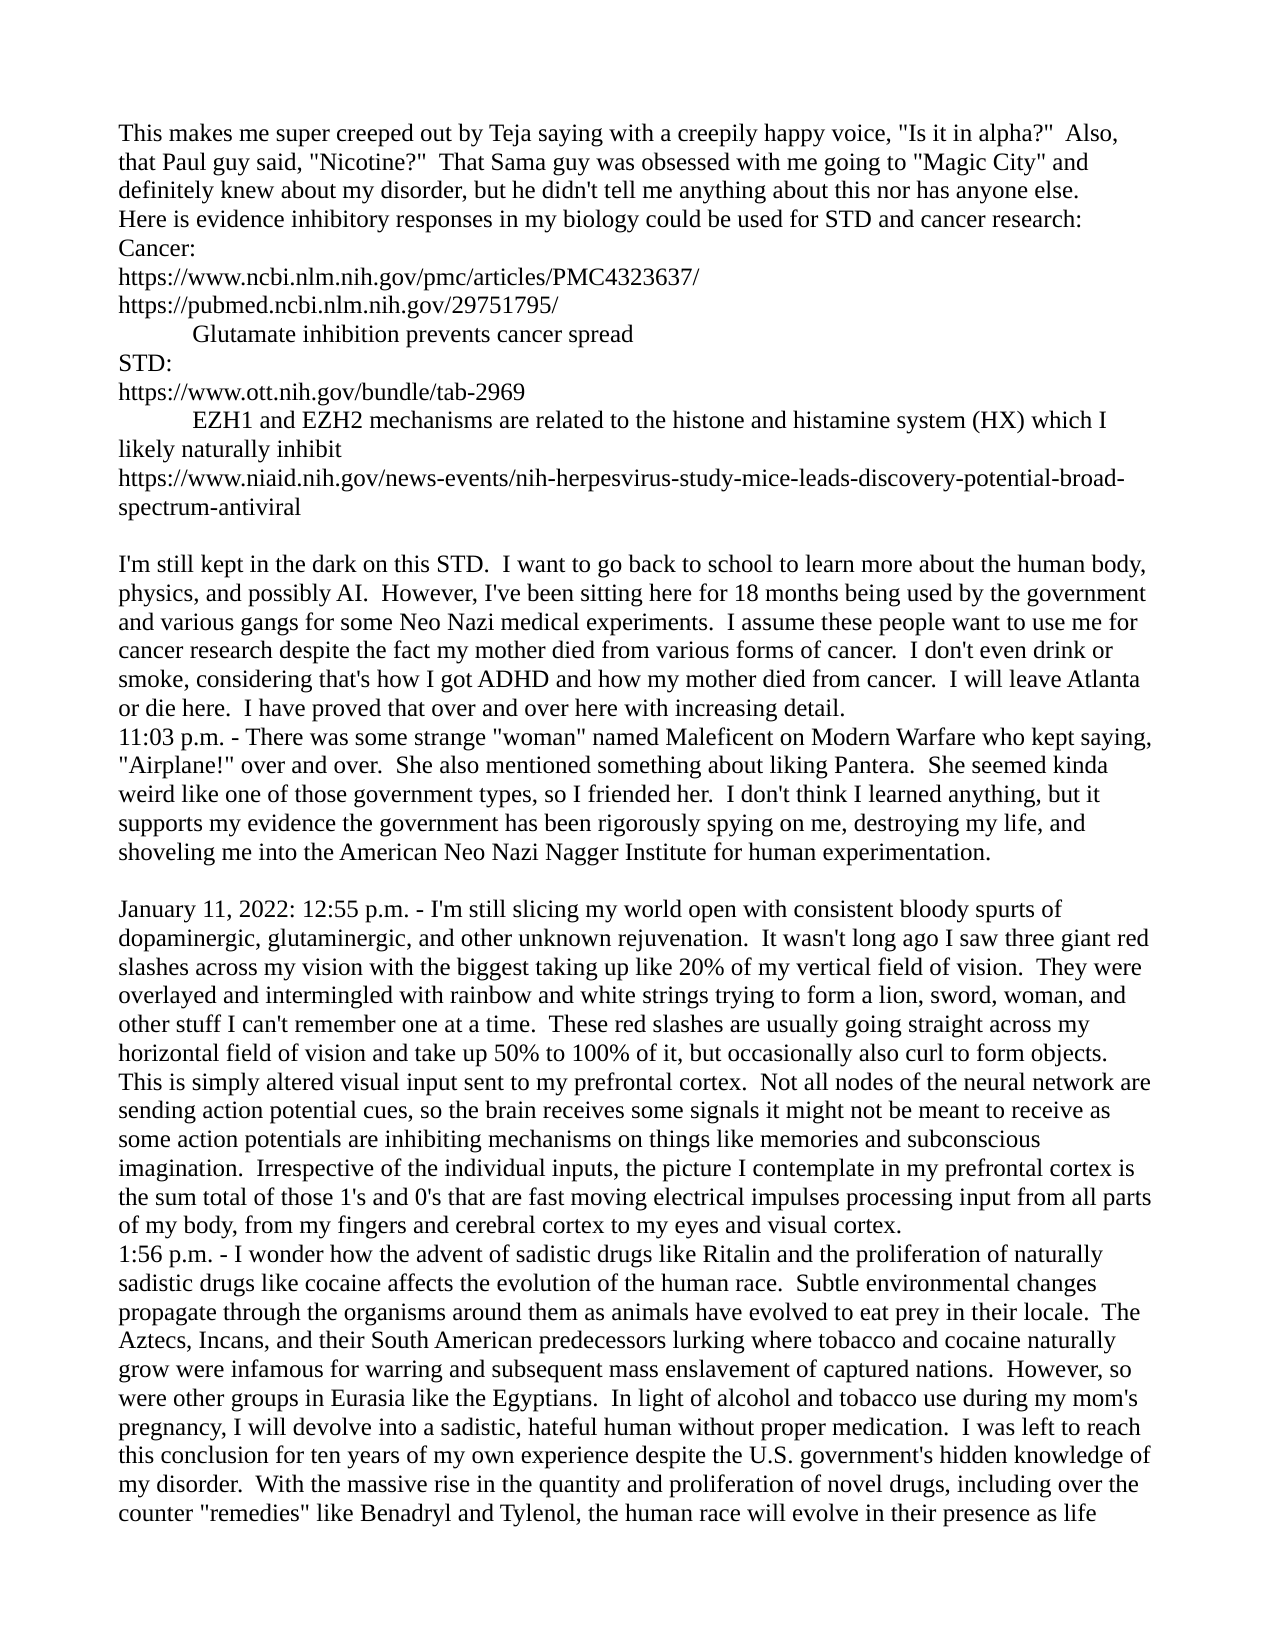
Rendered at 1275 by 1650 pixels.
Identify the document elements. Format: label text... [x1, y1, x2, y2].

text January 11, 2022: 12:55 p.m. - I'm still slicing my world open with consistent bloody spurts of dopaminergic, glutaminergic, and other unknown rejuvenation. It wasn't long ago I saw three giant red slashes across my vision with the biggest taking up like 20% of my vertical field of vision. They were overlayed and intermingled with rainbow and white strings trying to form a lion, sword, woman, and other stuff I can't remember one at a time. These red slashes are usually going straight across my horizontal field of vision and take up 50% to 100% of it, but occasionally also curl to form objects. This is simply altered visual input sent to my prefrontal cortex. Not all nodes of the neural network are sending action potential cues, so the brain receives some signals it might not be meant to receive as some action potentials are inhibiting mechanisms on things like memories and subconscious imagination. Irrespective of the individual inputs, the picture I contemplate in my prefrontal cortex is the sum total of those 1's and 0's that are fast moving electrical impulses processing input from all parts of my body, from my fingers and cerebral cortex to my eyes and visual cortex. [118, 894, 1157, 1239]
text Cancer: [118, 233, 1157, 262]
text Here is evidence inhibitory responses in my biology could be used for STD and cancer research: [118, 204, 1157, 233]
text This makes me super creeped out by Teja saying with a creepily happy voice, "Is it in alpha?" Also, that Paul guy said, "Nicotine?" That Sama guy was obsessed with me going to "Magic City" and definitely knew about my disorder, but he didn't tell me anything about this nor has anyone else. [118, 118, 1157, 204]
text https://www.niaid.nih.gov/news-events/nih-herpesvirus-study-mice-leads-discovery-potential-broad-spectrum-antiviral [118, 463, 1157, 521]
text 11:03 p.m. - There was some strange "woman" named Maleficent on Modern Warfare who kept saying, "Airplane!" over and over. She also mentioned something about liking Pantera. She seemed kinda weird like one of those government types, so I friended her. I don't think I learned anything, but it supports my evidence the government has been rigorously spying on me, destroying my life, and shoveling me into the American Neo Nazi Nagger Institute for human experimentation. [118, 722, 1157, 866]
text 1:56 p.m. - I wonder how the advent of sadistic drugs like Ritalin and the proliferation of naturally sadistic drugs like cocaine affects the evolution of the human race. Subtle environmental changes propagate through the organisms around them as animals have evolved to eat prey in their locale. The Aztecs, Incans, and their South American predecessors lurking where tobacco and cocaine naturally grow were infamous for warring and subsequent mass enslavement of captured nations. However, so were other groups in Eurasia like the Egyptians. In light of alcohol and tobacco use during my mom's pregnancy, I will devolve into a sadistic, hateful human without proper medication. I was left to reach this conclusion for ten years of my own experience despite the U.S. government's hidden knowledge of my disorder. With the massive rise in the quantity and proliferation of novel drugs, including over the counter "remedies" like Benadryl and Tylenol, the human race will evolve in their presence as life [118, 1239, 1157, 1527]
text Glutamate inhibition prevents cancer spread [118, 319, 1157, 348]
text https://www.ncbi.nlm.nih.gov/pmc/articles/PMC4323637/ [118, 262, 1157, 291]
text https://www.ott.nih.gov/bundle/tab-2969 [118, 377, 1157, 406]
text I'm still kept in the dark on this STD. I want to go back to school to learn more about the human body, physics, and possibly AI. However, I've been sitting here for 18 months being used by the government and various gangs for some Neo Nazi medical experiments. I assume these people want to use me for cancer research despite the fact my mother died from various forms of cancer. I don't even drink or smoke, considering that's how I got ADHD and how my mother died from cancer. I will leave Atlanta or die here. I have proved that over and over here with increasing detail. [118, 549, 1157, 722]
text STD: [118, 348, 1157, 377]
text https://pubmed.ncbi.nlm.nih.gov/29751795/ [118, 291, 1157, 319]
text EZH1 and EZH2 mechanisms are related to the histone and histamine system (HX) which I likely naturally inhibit [118, 406, 1157, 463]
